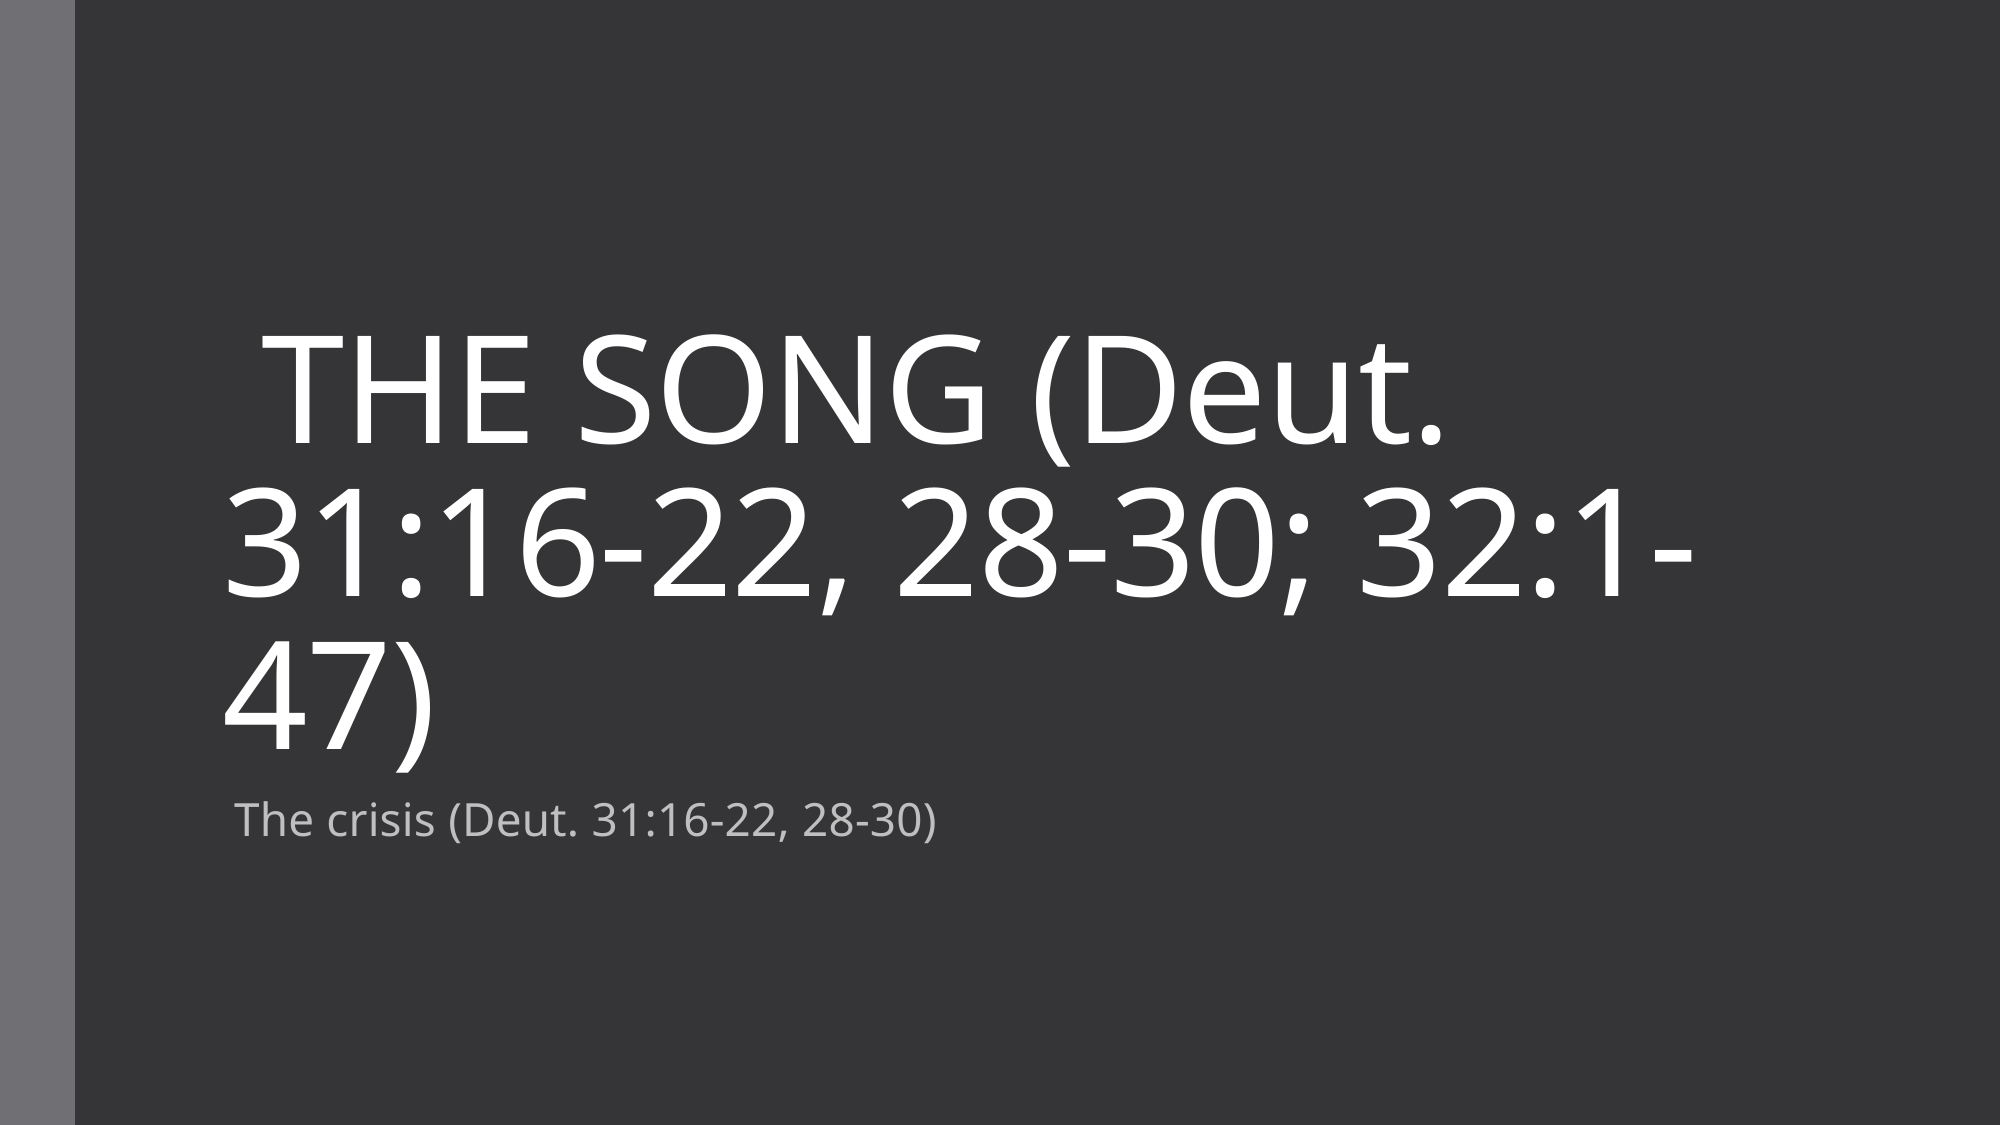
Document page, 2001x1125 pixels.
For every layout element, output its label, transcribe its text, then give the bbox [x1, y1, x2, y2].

title THE SONG (Deut. 31:16-22, 28-30; 32:1-47) [206, 124, 1752, 787]
subtitle The crisis (Deut. 31:16-22, 28-30) [206, 787, 1752, 1066]
